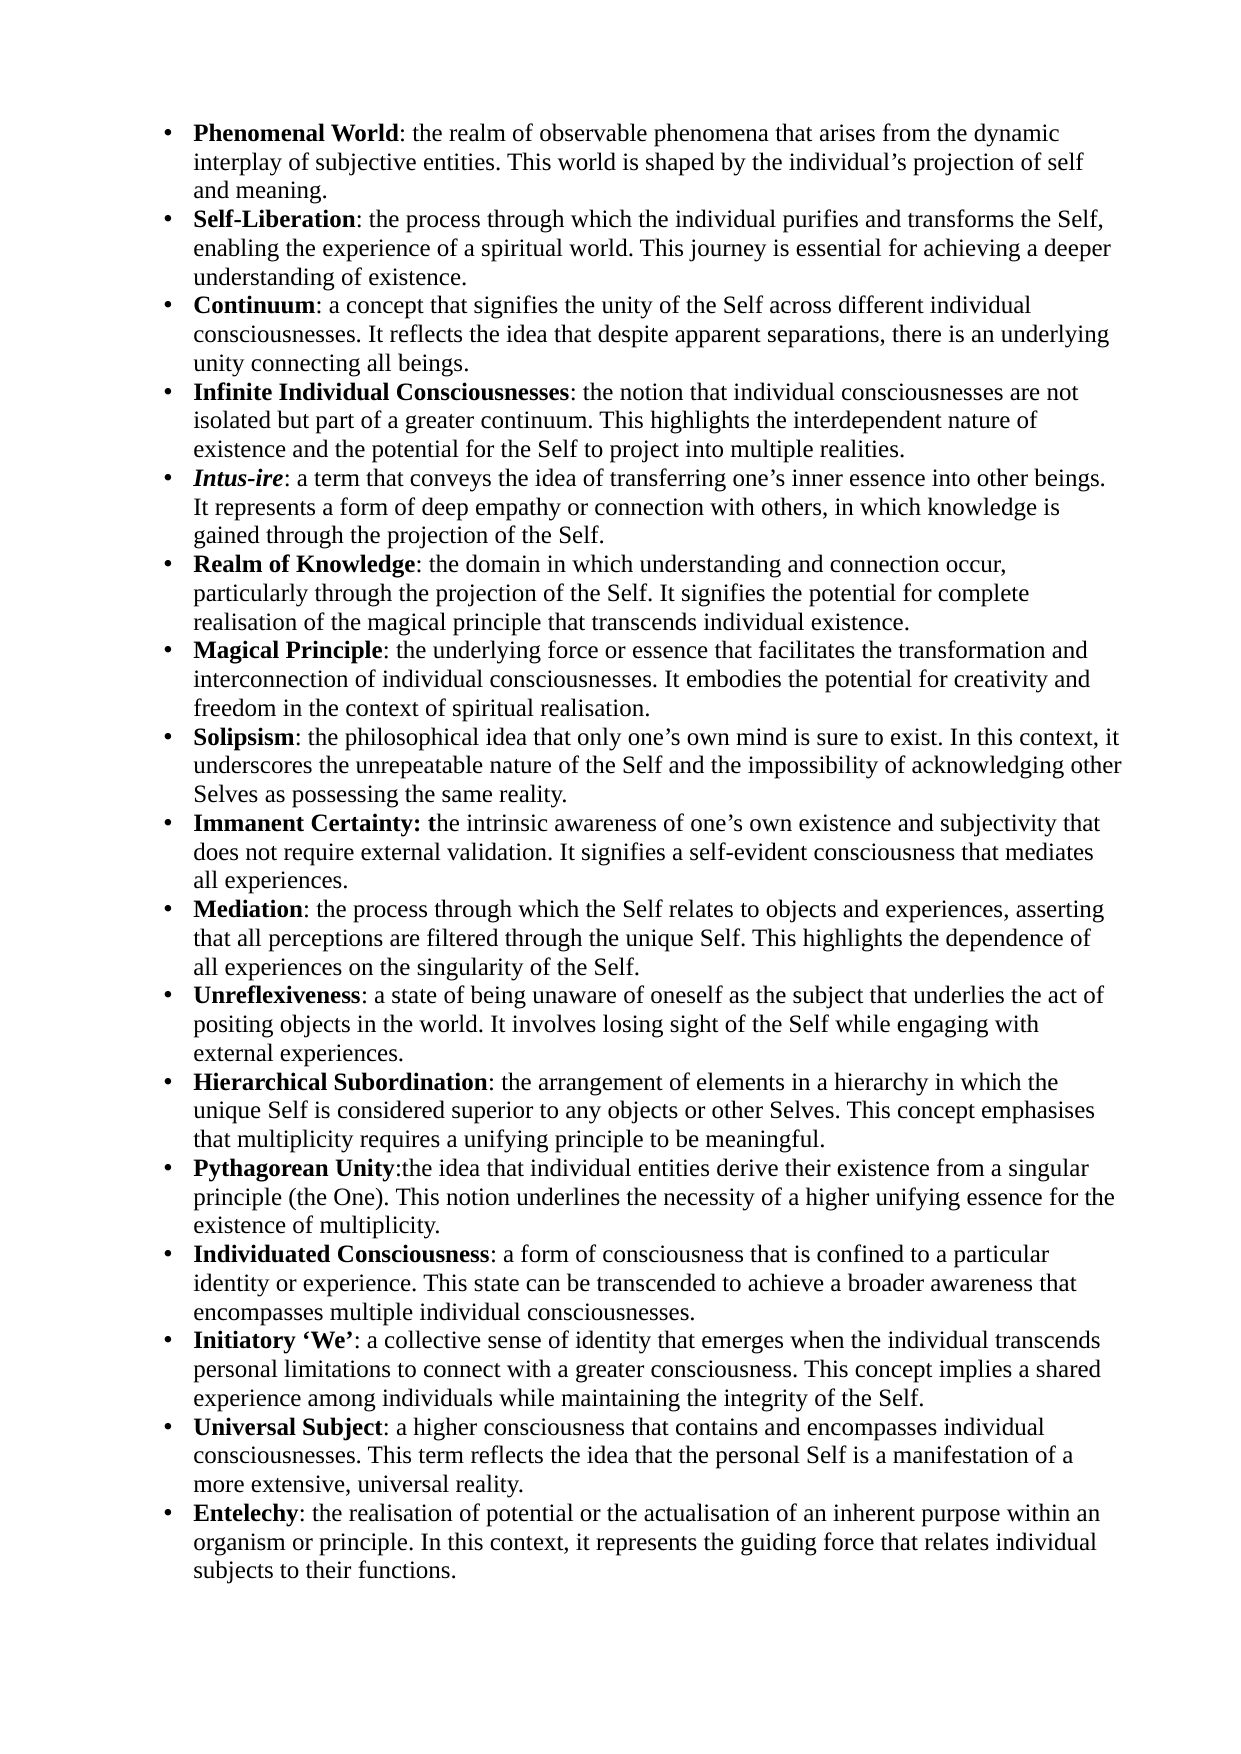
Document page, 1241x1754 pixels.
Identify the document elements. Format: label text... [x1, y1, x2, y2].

list Continuum: a concept that signifies the unity of the Self across different individual consciousnesses. It reflects the idea that despite apparent separations, there is an underlying unity connecting all beings. [164, 291, 1122, 377]
list Initiatory ‘We’: a collective sense of identity that emerges when the individual transcends personal limitations to connect with a greater consciousness. This concept implies a shared experience among individuals while maintaining the integrity of the Self. [164, 1326, 1122, 1412]
list Magical Principle: the underlying force or essence that facilitates the transformation and interconnection of individual consciousnesses. It embodies the potential for creativity and freedom in the context of spiritual realisation. [164, 636, 1122, 722]
list Universal Subject: a higher consciousness that contains and encompasses individual consciousnesses. This term reflects the idea that the personal Self is a manifestation of a more extensive, universal reality. [164, 1412, 1122, 1498]
list Hierarchical Subordination: the arrangement of elements in a hierarchy in which the unique Self is considered superior to any objects or other Selves. This concept emphasises that multiplicity requires a unifying principle to be meaningful. [164, 1067, 1122, 1153]
list Entelechy: the realisation of potential or the actualisation of an inherent purpose within an organism or principle. In this context, it represents the guiding force that relates individual subjects to their functions. [164, 1498, 1122, 1584]
list Solipsism: the philosophical idea that only one’s own mind is sure to exist. In this context, it underscores the unrepeatable nature of the Self and the impossibility of acknowledging other Selves as possessing the same reality. [164, 722, 1122, 808]
list Unreflexiveness: a state of being unaware of oneself as the subject that underlies the act of positing objects in the world. It involves losing sight of the Self while engaging with external experiences. [164, 981, 1122, 1067]
list Realm of Knowledge: the domain in which understanding and connection occur, particularly through the projection of the Self. It signifies the potential for complete realisation of the magical principle that transcends individual existence. [164, 549, 1122, 636]
list Phenomenal World: the realm of observable phenomena that arises from the dynamic interplay of subjective entities. This world is shaped by the individual’s projection of self and meaning. [164, 118, 1122, 204]
list Intus-ire: a term that conveys the idea of transferring one’s inner essence into other beings. It represents a form of deep empathy or connection with others, in which knowledge is gained through the projection of the Self. [164, 463, 1122, 549]
list Mediation: the process through which the Self relates to objects and experiences, asserting that all perceptions are filtered through the unique Self. This highlights the dependence of all experiences on the singularity of the Self. [164, 894, 1122, 981]
list Infinite Individual Consciousnesses: the notion that individual consciousnesses are not isolated but part of a greater continuum. This highlights the interdependent nature of existence and the potential for the Self to project into multiple realities. [164, 377, 1122, 463]
list Self-Liberation: the process through which the individual purifies and transforms the Self, enabling the experience of a spiritual world. This journey is essential for achieving a deeper understanding of existence. [164, 204, 1122, 291]
list Pythagorean Unity:the idea that individual entities derive their existence from a singular principle (the One). This notion underlines the necessity of a higher unifying essence for the existence of multiplicity. [164, 1153, 1122, 1239]
list Immanent Certainty: the intrinsic awareness of one’s own existence and subjectivity that does not require external validation. It signifies a self-evident consciousness that mediates all experiences. [164, 808, 1122, 894]
list Individuated Consciousness: a form of consciousness that is confined to a particular identity or experience. This state can be transcended to achieve a broader awareness that encompasses multiple individual consciousnesses. [164, 1239, 1122, 1326]
